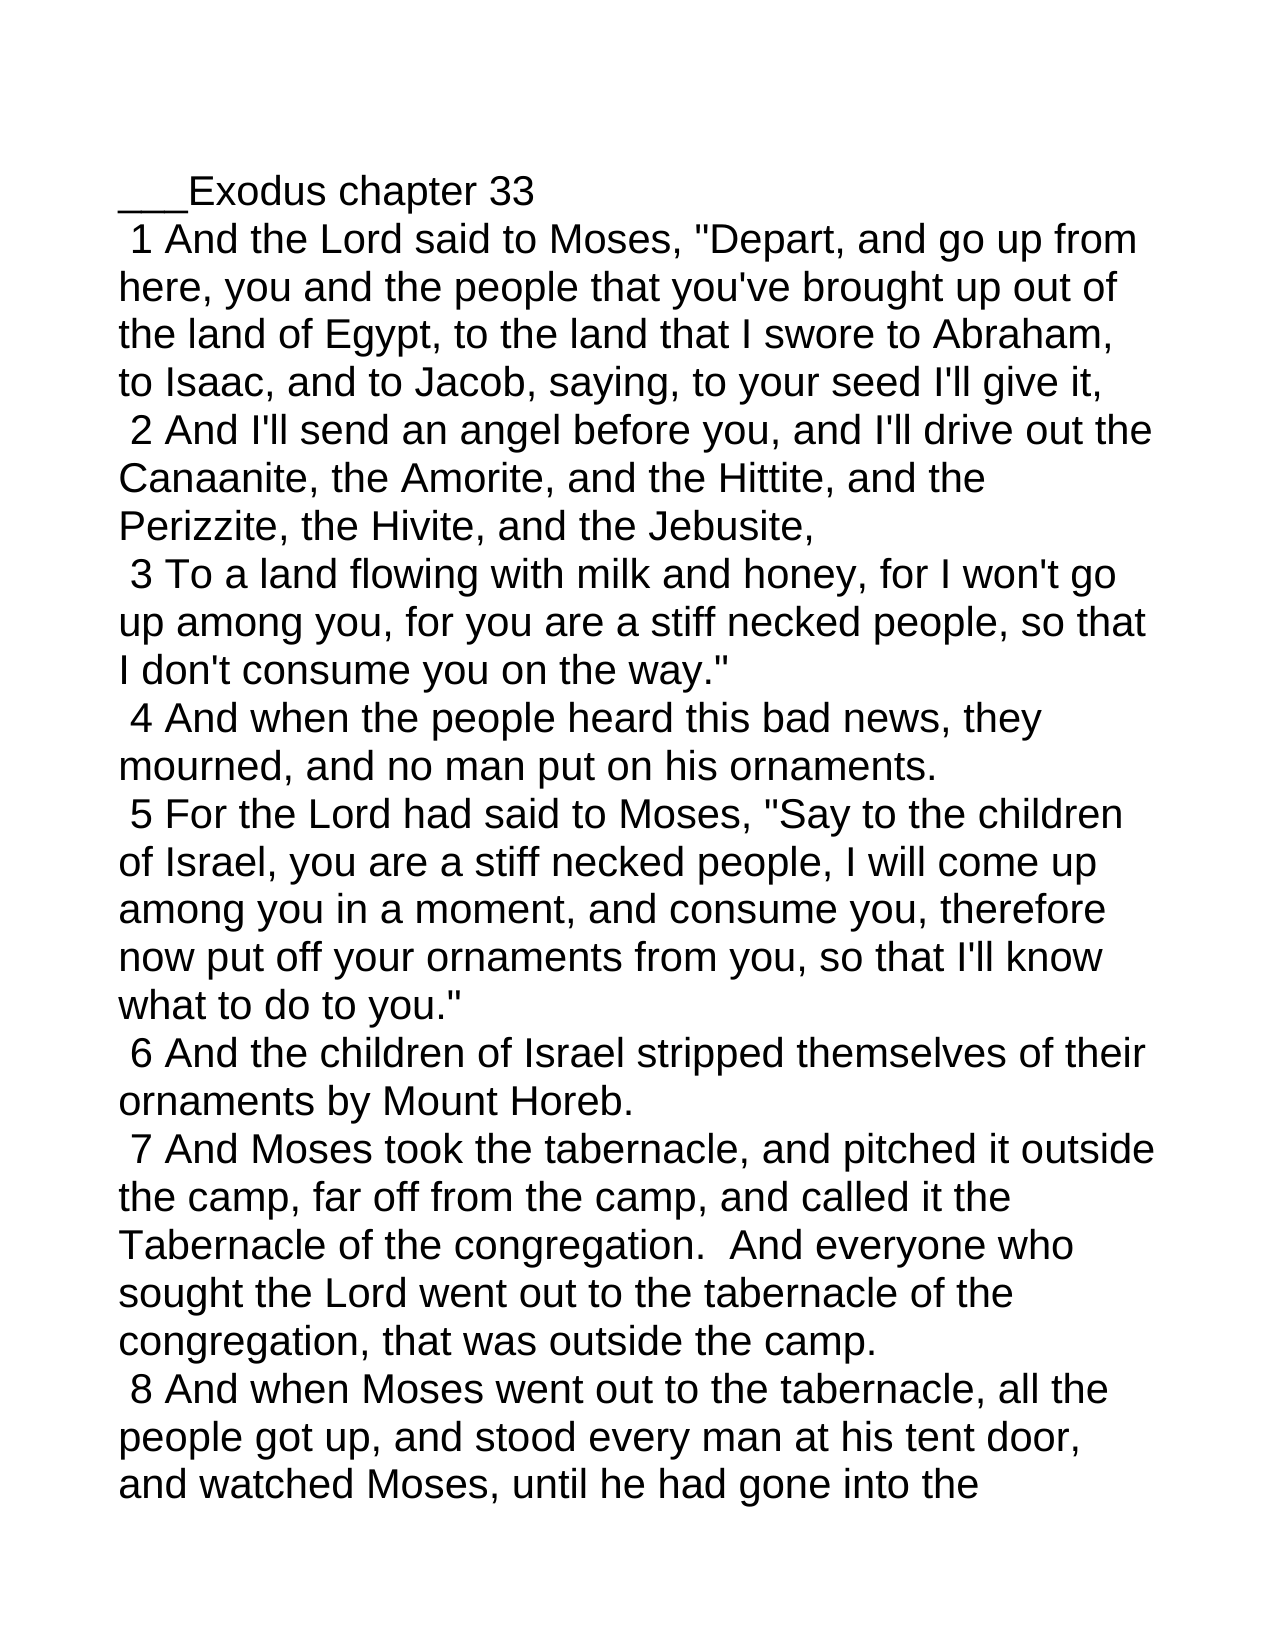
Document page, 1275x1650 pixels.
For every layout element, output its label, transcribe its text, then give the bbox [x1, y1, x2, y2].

text 3 To a land flowing with milk and honey, for I won't go up among you, for you are a stiff necked people, so that I don't consume you on the way." [118, 549, 1157, 693]
text 6 And the children of Israel stripped themselves of their ornaments by Mount Horeb. [118, 1028, 1157, 1124]
text 1 And the Lord said to Moses, "Depart, and go up from here, you and the people that you've brought up out of the land of Egypt, to the land that I swore to Abraham, to Isaac, and to Jacob, saying, to your seed I'll give it, [118, 214, 1157, 406]
text 7 And Moses took the tabernacle, and pitched it outside the camp, far off from the camp, and called it the Tabernacle of the congregation. And everyone who sought the Lord went out to the tabernacle of the congregation, that was outside the camp. [118, 1124, 1157, 1364]
text ___Exodus chapter 33 [118, 166, 1157, 214]
text 8 And when Moses went out to the tabernacle, all the people got up, and stood every man at his tent door, and watched Moses, until he had gone into the [118, 1364, 1157, 1508]
text 2 And I'll send an angel before you, and I'll drive out the Canaanite, the Amorite, and the Hittite, and the Perizzite, the Hivite, and the Jebusite, [118, 406, 1157, 549]
text 4 And when the people heard this bad news, they mourned, and no man put on his ornaments. [118, 693, 1157, 789]
text 5 For the Lord had said to Moses, "Say to the children of Israel, you are a stiff necked people, I will come up among you in a moment, and consume you, therefore now put off your ornaments from you, so that I'll know what to do to you." [118, 789, 1157, 1028]
